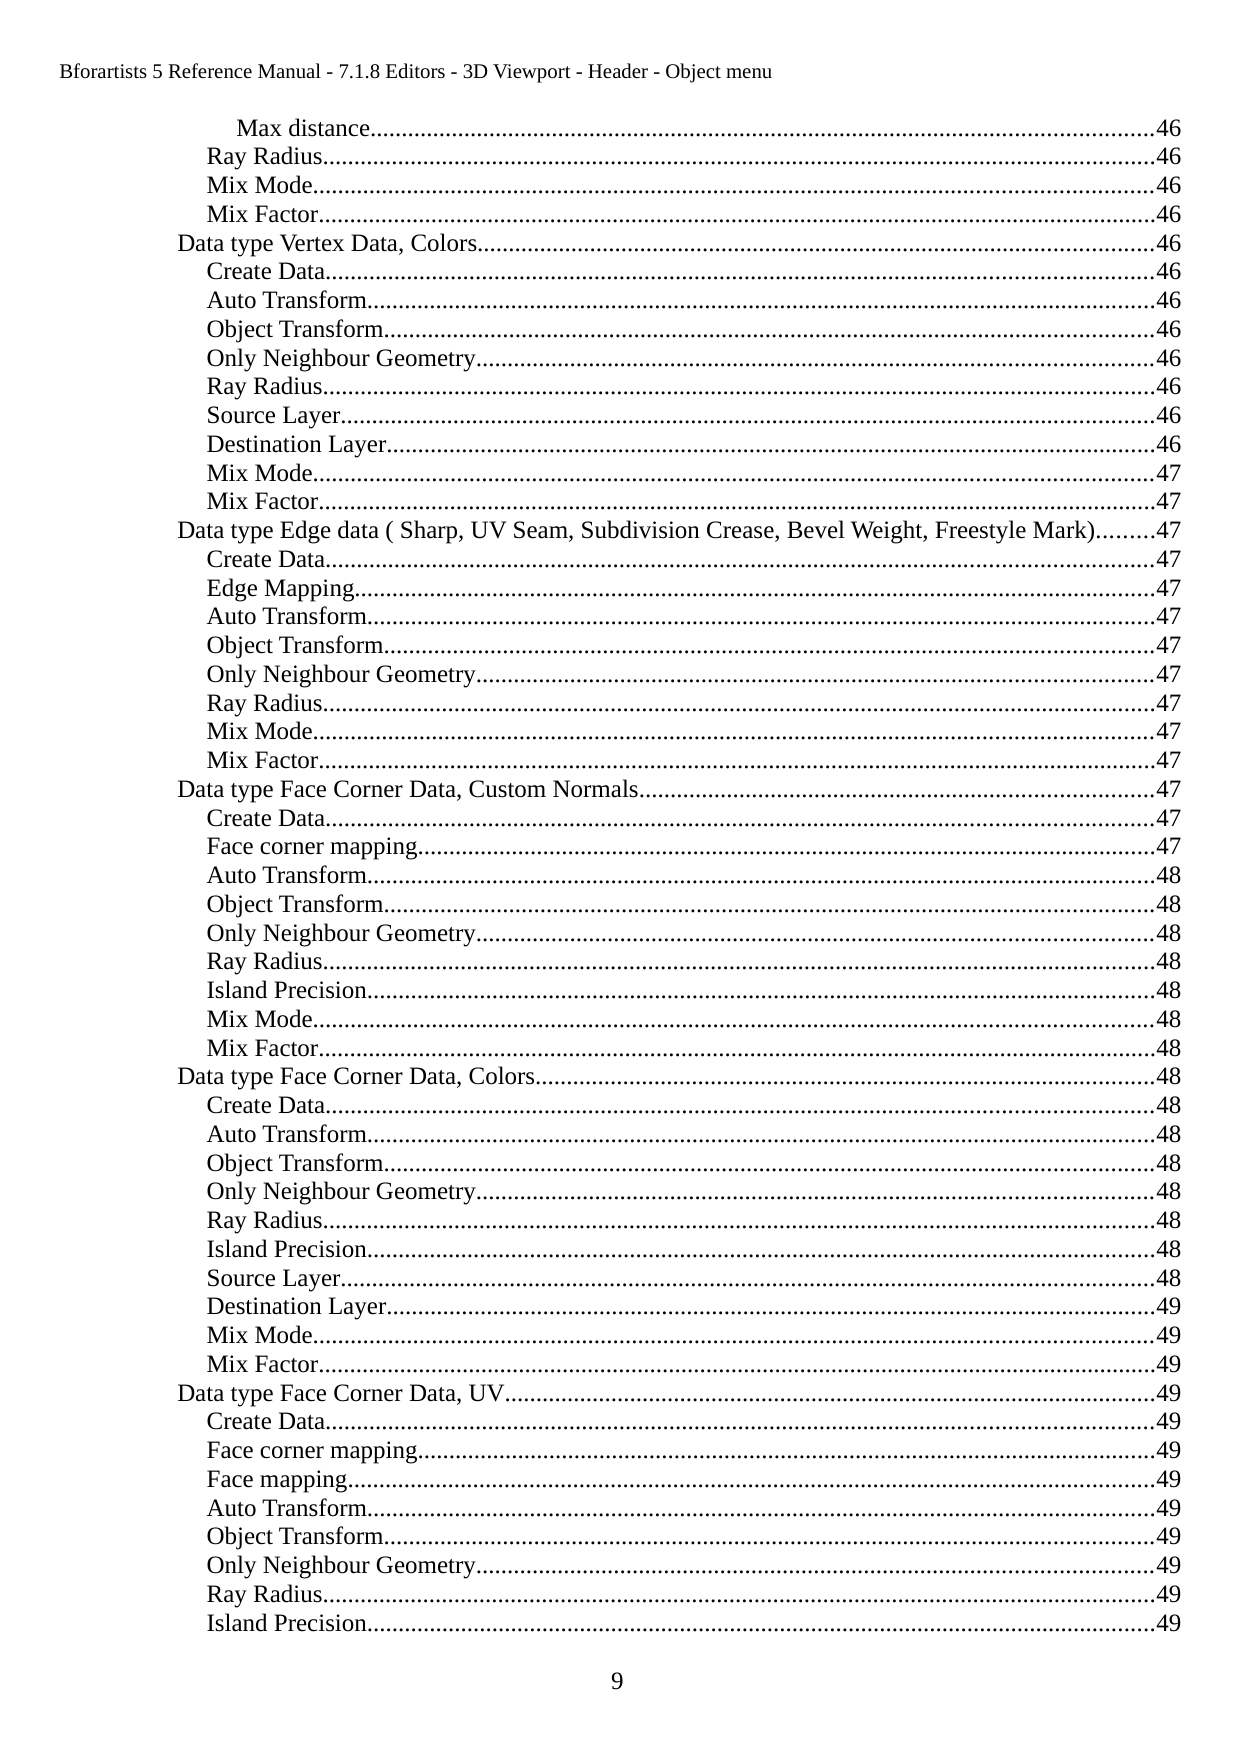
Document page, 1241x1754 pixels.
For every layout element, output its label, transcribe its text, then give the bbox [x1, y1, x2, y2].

text Mix Mode 46 [206, 170, 1181, 199]
text Create Data 49 [206, 1406, 1181, 1435]
text Ray Radius 48 [206, 946, 1181, 975]
text Island Precision 48 [206, 1234, 1181, 1263]
text Mix Factor 49 [206, 1349, 1181, 1378]
text Auto Transform 47 [206, 601, 1181, 630]
text Only Neighbour Geometry 46 [206, 343, 1181, 371]
text Auto Transform 48 [206, 860, 1181, 889]
text Auto Transform 49 [206, 1493, 1181, 1521]
text Destination Layer 49 [206, 1291, 1181, 1320]
text Auto Transform 48 [206, 1119, 1181, 1148]
text Create Data 47 [206, 803, 1181, 831]
text Face corner mapping 49 [206, 1435, 1181, 1464]
text Ray Radius 46 [206, 141, 1181, 170]
text Data type Face Corner Data, UV 49 [177, 1378, 1181, 1406]
text Ray Radius 49 [206, 1579, 1181, 1608]
text Data type Vertex Data, Colors 46 [177, 228, 1181, 256]
text Max distance 46 [236, 113, 1181, 141]
text Mix Mode 49 [206, 1320, 1181, 1349]
text Island Precision 48 [206, 975, 1181, 1004]
text Face corner mapping 47 [206, 831, 1181, 860]
text Auto Transform 46 [206, 285, 1181, 314]
text Ray Radius 46 [206, 371, 1181, 400]
text Object Transform 46 [206, 314, 1181, 343]
text Mix Factor 46 [206, 199, 1181, 228]
text Data type Edge data ( Sharp, UV Seam, Subdivision Crease, Bevel Weight, Freestyle Mark) 47 [177, 515, 1181, 544]
text Only Neighbour Geometry 47 [206, 659, 1181, 688]
text Ray Radius 47 [206, 688, 1181, 716]
text Only Neighbour Geometry 48 [206, 1176, 1181, 1205]
text Only Neighbour Geometry 49 [206, 1550, 1181, 1579]
text Object Transform 47 [206, 630, 1181, 659]
text Object Transform 48 [206, 889, 1181, 918]
text Object Transform 49 [206, 1521, 1181, 1550]
text Destination Layer 46 [206, 429, 1181, 458]
text Create Data 46 [206, 256, 1181, 285]
text Ray Radius 48 [206, 1205, 1181, 1234]
text Data type Face Corner Data, Custom Normals 47 [177, 774, 1181, 803]
text Only Neighbour Geometry 48 [206, 918, 1181, 946]
text Mix Mode 48 [206, 1004, 1181, 1033]
text Mix Factor 47 [206, 486, 1181, 515]
text Mix Factor 47 [206, 745, 1181, 774]
text Create Data 48 [206, 1090, 1181, 1119]
text Mix Mode 47 [206, 716, 1181, 745]
text Object Transform 48 [206, 1148, 1181, 1176]
text Mix Mode 47 [206, 458, 1181, 486]
text Data type Face Corner Data, Colors 48 [177, 1061, 1181, 1090]
text Create Data 47 [206, 544, 1181, 573]
text Island Precision 49 [206, 1608, 1181, 1636]
text Source Layer 48 [206, 1263, 1181, 1291]
text Face mapping 49 [206, 1464, 1181, 1493]
text Source Layer 46 [206, 400, 1181, 429]
text Edge Mapping 47 [206, 573, 1181, 601]
text Mix Factor 48 [206, 1033, 1181, 1061]
